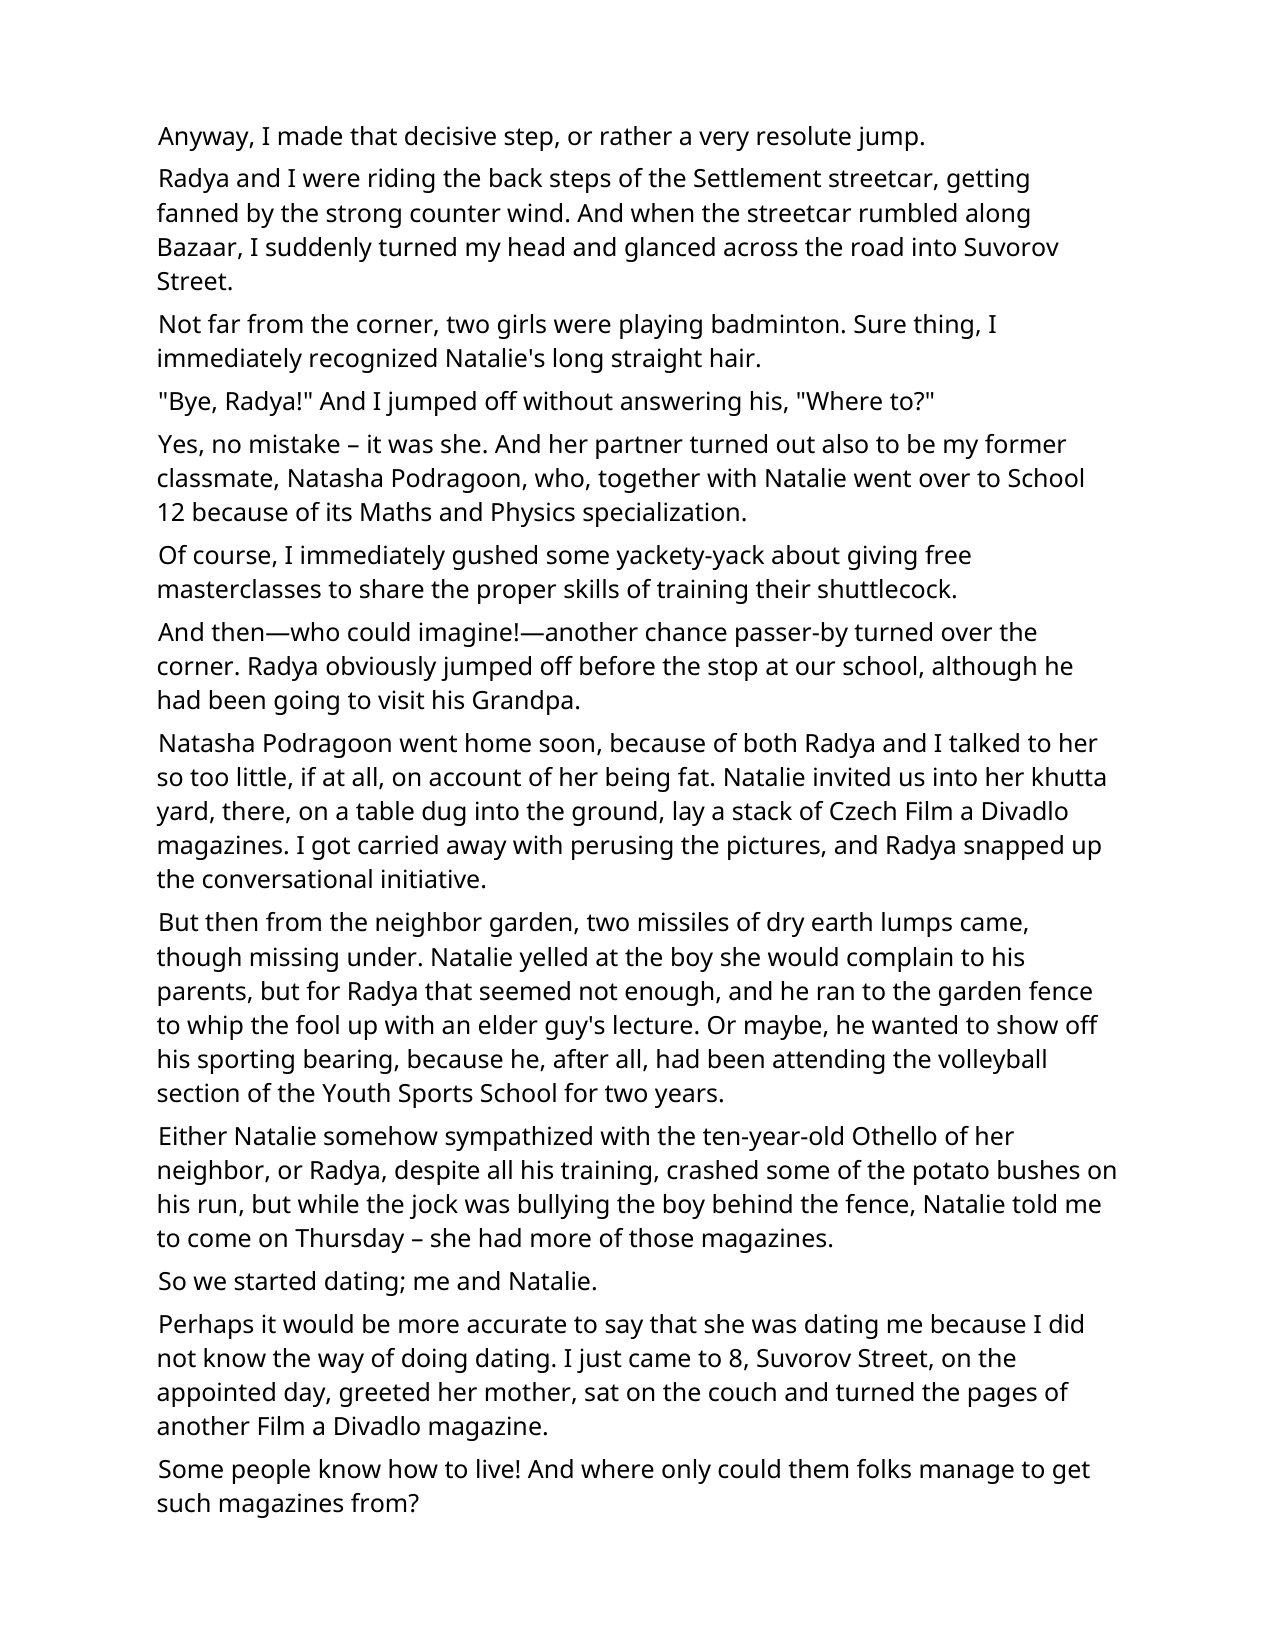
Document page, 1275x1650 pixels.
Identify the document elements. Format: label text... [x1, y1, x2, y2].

text Natasha Podragoon went home soon, because of both Radya and I talked to her so too little, if at all, on account of her being fat. Natalie invited us into her khutta yard, there, on a table dug into the ground, lay a stack of Czech Film a Divadlo magazines. I got carried away with perusing the pictures, and Radya snapped up the conversational initiative. [156, 726, 1118, 896]
text So we started dating; me and Natalie. [156, 1264, 1118, 1298]
text "Bye, Radya!" And I jumped off without answering his, "Where to?" [156, 383, 1118, 417]
text And then—who could imagine!—another chance passer-by turned over the corner. Radya obviously jumped off before the stop at our school, although he had been going to visit his Grandpa. [156, 615, 1118, 717]
text Of course, I immediately gushed some yackety-yack about giving free masterclasses to share the proper skills of training their shuttlecock. [156, 538, 1118, 606]
text Anyway, I made that decisive step, or rather a very resolute jump. [156, 118, 1118, 152]
text Either Natalie somehow sympathized with the ten-year-old Othello of her neighbor, or Radya, despite all his training, crashed some of the potato bushes on his run, but while the jock was bullying the boy behind the fence, Natalie told me to come on Thursday – she had more of those magazines. [156, 1118, 1118, 1255]
text Yes, no mistake – it was she. And her partner turned out also to be my former classmate, Natasha Podragoon, who, together with Natalie went over to School 12 because of its Maths and Physics specialization. [156, 426, 1118, 529]
text Not far from the corner, two girls were playing badminton. Sure thing, I immediately recognized Natalie's long straight hair. [156, 306, 1118, 374]
text Some people know how to live! And where only could them folks manage to get such magazines from? [156, 1452, 1118, 1520]
text But then from the neighbor garden, two missiles of dry earth lumps came, though missing under. Natalie yelled at the boy she would complain to his parents, but for Radya that seemed not enough, and he ran to the garden fence to whip the fool up with an elder guy's lecture. Or maybe, he wanted to show off his sporting bearing, because he, after all, had been attending the volleyball section of the Youth Sports School for two years. [156, 905, 1118, 1109]
text Radya and I were riding the back steps of the Settlement streetcar, getting fanned by the strong counter wind. And when the streetcar rumbled along Bazaar, I suddenly turned my head and glanced across the road into Suvorov Street. [156, 161, 1118, 297]
text Perhaps it would be more accurate to say that she was dating me because I did not know the way of doing dating. I just came to 8, Suvorov Street, on the appointed day, greeted her mother, sat on the couch and turned the pages of another Film a Divadlo magazine. [156, 1307, 1118, 1443]
